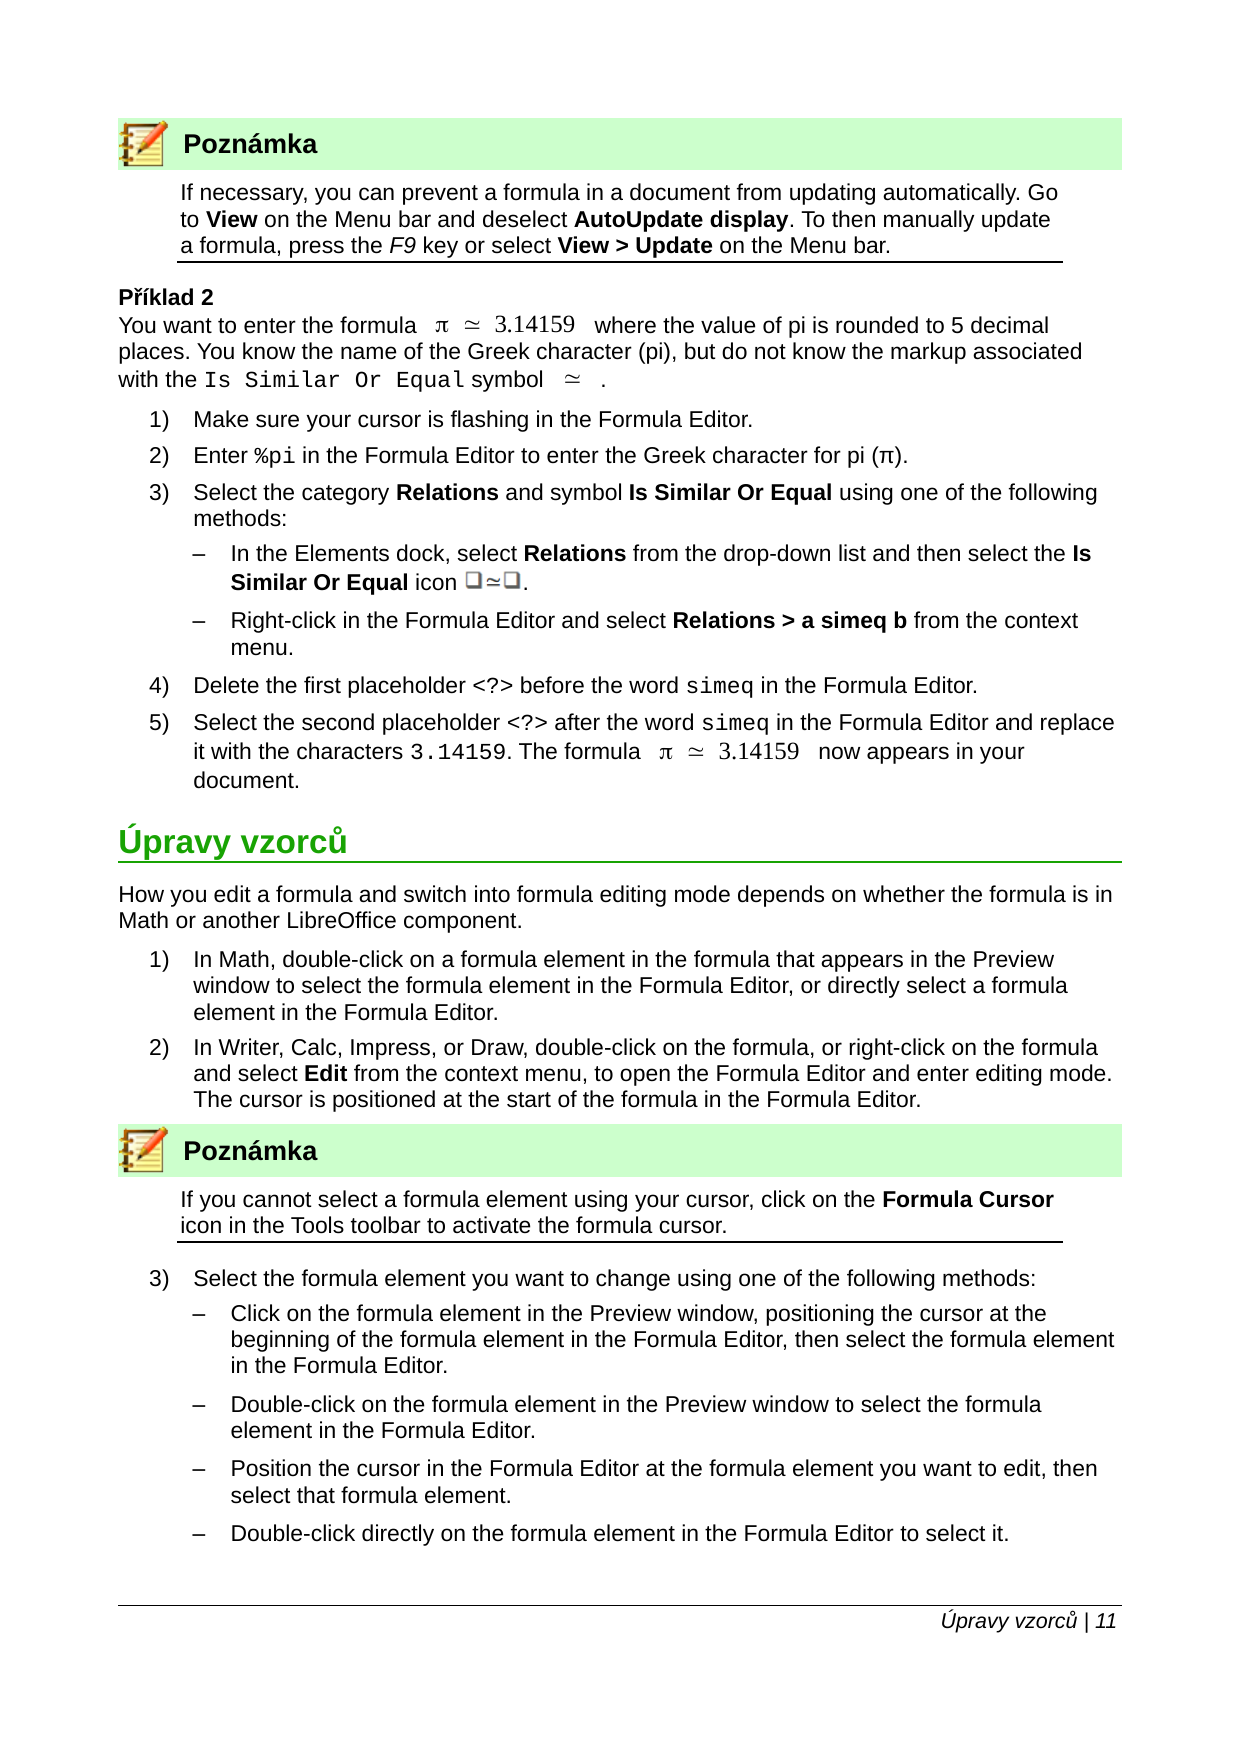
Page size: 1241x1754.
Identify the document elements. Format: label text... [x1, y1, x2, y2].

list Enter %pi in the Formula Editor to enter the Greek character for pi (π). [169, 442, 1122, 470]
list In Math, double-click on a formula element in the formula that appears in the Preview window to select the formula element in the Formula Editor, or directly select a formula element in the Formula Editor. [169, 946, 1122, 1025]
text If you cannot select a formula element using your cursor, click on the Formula Cursor icon in the Tools toolbar to activate the formula cursor. [177, 1183, 1063, 1241]
picture [119, 1125, 170, 1176]
picture [119, 119, 170, 170]
subtitle Poznámka [118, 118, 1122, 170]
text If necessary, you can prevent a formula in a document from updating automatically. Go to View on the Menu bar and deselect AutoUpdate display. To then manually update a formula, press the F9 key or select View > Update on the Menu bar. [177, 176, 1063, 261]
list Double-click on the formula element in the Preview window to select the formula element in the Formula Editor. [192, 1391, 1122, 1443]
picture [463, 566, 523, 591]
text You want to enter the formulawhere the value of pi is rounded to 5 decimal places. You know the name of the Greek character (pi), but do not know the markup associated with the Is Similar Or Equal symbol. [118, 311, 1122, 394]
list Double-click directly on the formula element in the Formula Editor to select it. [192, 1520, 1122, 1546]
list Make sure your cursor is flashing in the Formula Editor. [169, 406, 1122, 433]
list Select the formula element you want to change using one of the following methods: [169, 1264, 1122, 1291]
list Select the category Relations and symbol Is Similar Or Equal using one of the following methods: [169, 479, 1122, 531]
text How you edit a formula and switch into formula editing mode depends on whether the formula is in Math or another LibreOffice component. [118, 881, 1122, 933]
subtitle Poznámka [118, 1124, 1122, 1177]
list Click on the formula element in the Preview window, positioning the cursor at the beginning of the formula element in the Formula Editor, then select the formula element in the Formula Editor. [192, 1300, 1122, 1379]
list Right-click in the Formula Editor and select Relations > a simeq b from the context menu. [192, 607, 1122, 660]
list In the Elements dock, select Relations from the drop-down list and then select the Is Similar Or Equal icon . [192, 540, 1122, 595]
list Position the cursor in the Formula Editor at the formula element you want to edit, then select that formula element. [192, 1455, 1122, 1508]
subtitle Úpravy vzorců [118, 822, 1122, 861]
list Delete the first placeholder <?> before the word simeq in the Formula Editor. [169, 672, 1122, 700]
text Příklad 2 [118, 284, 1122, 311]
list In Writer, Calc, Impress, or Draw, double-click on the formula, or right-click on the formula and select Edit from the context menu, to open the Formula Editor and enter editing mode. The cursor is positioned at the start of the formula in the Formula Editor. [169, 1034, 1122, 1113]
list Select the second placeholder <?> after the word simeq in the Formula Editor and replace it with the characters 3.14159. The formulanow appears in your document. [169, 709, 1122, 793]
